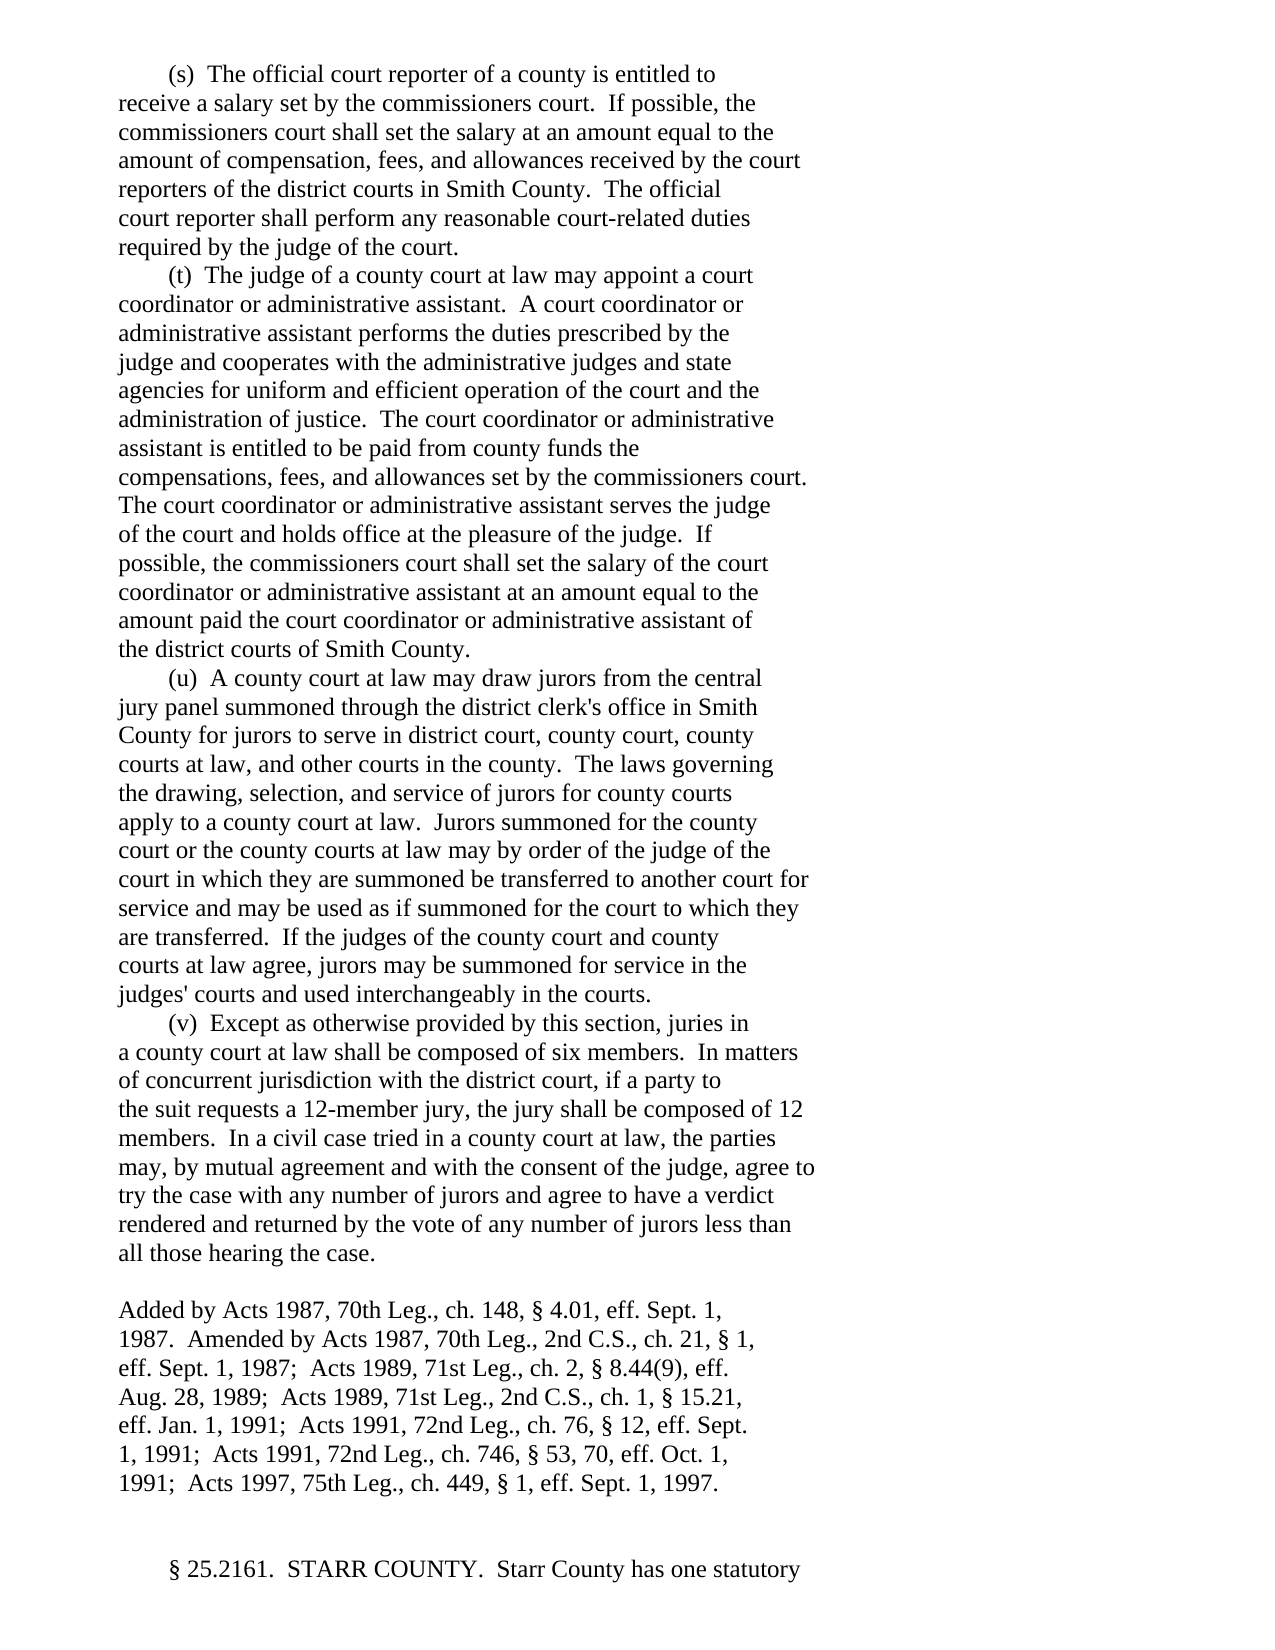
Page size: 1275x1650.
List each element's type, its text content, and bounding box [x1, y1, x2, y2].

text eff. Jan. 1, 1991; Acts 1991, 72nd Leg., ch. 76, § 12, eff. Sept. [118, 1410, 1216, 1439]
text (u) A county court at law may draw jurors from the central [118, 663, 1216, 692]
text may, by mutual agreement and with the consent of the judge, agree to [118, 1152, 1216, 1180]
text 1991; Acts 1997, 75th Leg., ch. 449, § 1, eff. Sept. 1, 1997. [118, 1468, 1216, 1497]
text rendered and returned by the vote of any number of jurors less than [118, 1209, 1216, 1238]
text Aug. 28, 1989; Acts 1989, 71st Leg., 2nd C.S., ch. 1, § 15.21, [118, 1382, 1216, 1410]
text try the case with any number of jurors and agree to have a verdict [118, 1180, 1216, 1209]
text all those hearing the case. [118, 1238, 1216, 1267]
text court or the county courts at law may by order of the judge of the [118, 835, 1216, 864]
text court reporter shall perform any reasonable court-related duties [118, 203, 1216, 232]
text possible, the commissioners court shall set the salary of the court [118, 548, 1216, 577]
text amount of compensation, fees, and allowances received by the court [118, 145, 1216, 174]
text judge and cooperates with the administrative judges and state [118, 347, 1216, 375]
text the drawing, selection, and service of jurors for county courts [118, 778, 1216, 807]
text the district courts of Smith County. [118, 634, 1216, 663]
text of concurrent jurisdiction with the district court, if a party to [118, 1065, 1216, 1094]
text administration of justice. The court coordinator or administrative [118, 404, 1216, 433]
text assistant is entitled to be paid from county funds the [118, 433, 1216, 462]
text court in which they are summoned be transferred to another court for [118, 864, 1216, 893]
text apply to a county court at law. Jurors summoned for the county [118, 807, 1216, 835]
text the suit requests a 12-member jury, the jury shall be composed of 12 [118, 1094, 1216, 1123]
text courts at law agree, jurors may be summoned for service in the [118, 950, 1216, 979]
text administrative assistant performs the duties prescribed by the [118, 318, 1216, 347]
text Added by Acts 1987, 70th Leg., ch. 148, § 4.01, eff. Sept. 1, [118, 1295, 1216, 1324]
text (s) The official court reporter of a county is entitled to [118, 59, 1216, 88]
text eff. Sept. 1, 1987; Acts 1989, 71st Leg., ch. 2, § 8.44(9), eff. [118, 1353, 1216, 1382]
text 1987. Amended by Acts 1987, 70th Leg., 2nd C.S., ch. 21, § 1, [118, 1324, 1216, 1353]
text of the court and holds office at the pleasure of the judge. If [118, 519, 1216, 548]
text courts at law, and other courts in the county. The laws governing [118, 749, 1216, 778]
text (v) Except as otherwise provided by this section, juries in [118, 1008, 1216, 1037]
text reporters of the district courts in Smith County. The official [118, 174, 1216, 203]
text service and may be used as if summoned for the court to which they [118, 893, 1216, 922]
text jury panel summoned through the district clerk's office in Smith [118, 692, 1216, 720]
text § 25.2161. STARR COUNTY. Starr County has one statutory [118, 1554, 1216, 1583]
text coordinator or administrative assistant at an amount equal to the [118, 577, 1216, 605]
text judges' courts and used interchangeably in the courts. [118, 979, 1216, 1008]
text commissioners court shall set the salary at an amount equal to the [118, 117, 1216, 145]
text compensations, fees, and allowances set by the commissioners court. [118, 462, 1216, 490]
text amount paid the court coordinator or administrative assistant of [118, 605, 1216, 634]
text The court coordinator or administrative assistant serves the judge [118, 490, 1216, 519]
text County for jurors to serve in district court, county court, county [118, 720, 1216, 749]
text receive a salary set by the commissioners court. If possible, the [118, 88, 1216, 117]
text required by the judge of the court. [118, 232, 1216, 260]
text a county court at law shall be composed of six members. In matters [118, 1037, 1216, 1065]
text coordinator or administrative assistant. A court coordinator or [118, 289, 1216, 318]
text (t) The judge of a county court at law may appoint a court [118, 260, 1216, 289]
text are transferred. If the judges of the county court and county [118, 922, 1216, 950]
text 1, 1991; Acts 1991, 72nd Leg., ch. 746, § 53, 70, eff. Oct. 1, [118, 1439, 1216, 1468]
text members. In a civil case tried in a county court at law, the parties [118, 1123, 1216, 1152]
text agencies for uniform and efficient operation of the court and the [118, 375, 1216, 404]
